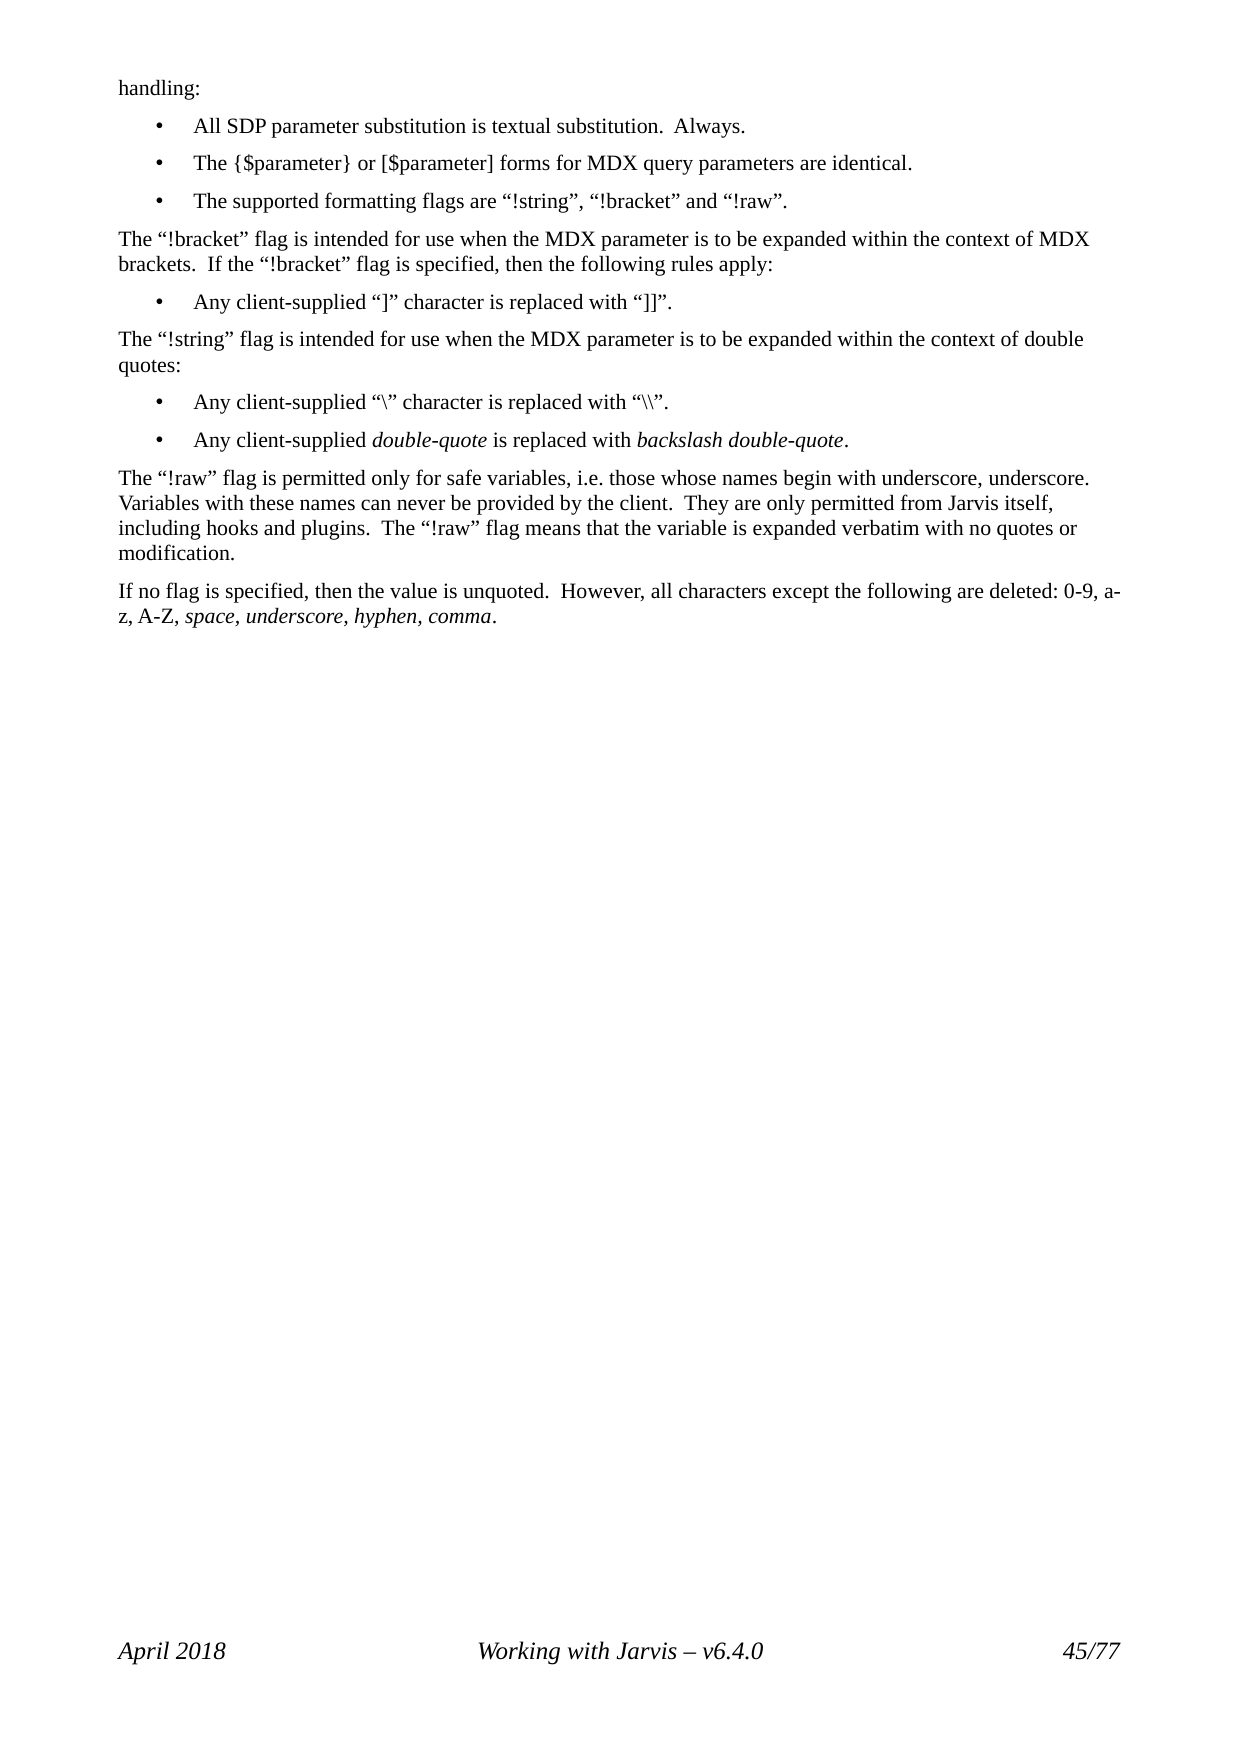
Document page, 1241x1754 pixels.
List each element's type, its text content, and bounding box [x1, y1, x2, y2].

list The {$parameter} or [$parameter] forms for MDX query parameters are identical. [156, 150, 1122, 176]
list Any client-supplied double-quote is replaced with backslash double-quote. [156, 427, 1122, 452]
list Any client-supplied “]” character is replaced with “]]”. [156, 289, 1122, 314]
text The “!string” flag is intended for use when the MDX parameter is to be expanded within the context of double quotes: [118, 326, 1122, 377]
list The supported formatting flags are “!string”, “!bracket” and “!raw”. [156, 188, 1122, 213]
text The “!bracket” flag is intended for use when the MDX parameter is to be expanded within the context of MDX brackets. If the “!bracket” flag is specified, then the following rules apply: [118, 226, 1122, 276]
text handling: [118, 75, 1122, 100]
text If no flag is specified, then the value is unquoted. However, all characters except the following are deleted: 0-9, a-z, A-Z, space, underscore, hyphen, comma. [118, 578, 1122, 628]
list Any client-supplied “\” character is replaced with “\\”. [156, 389, 1122, 414]
text The “!raw” flag is permitted only for safe variables, i.e. those whose names begin with underscore, underscore. Variables with these names can never be provided by the client. They are only permitted from Jarvis itself, including hooks and plugins. The “!raw” flag means that the variable is expanded verbatim with no quotes or modification. [118, 465, 1122, 566]
list All SDP parameter substitution is textual substitution. Always. [156, 113, 1122, 138]
